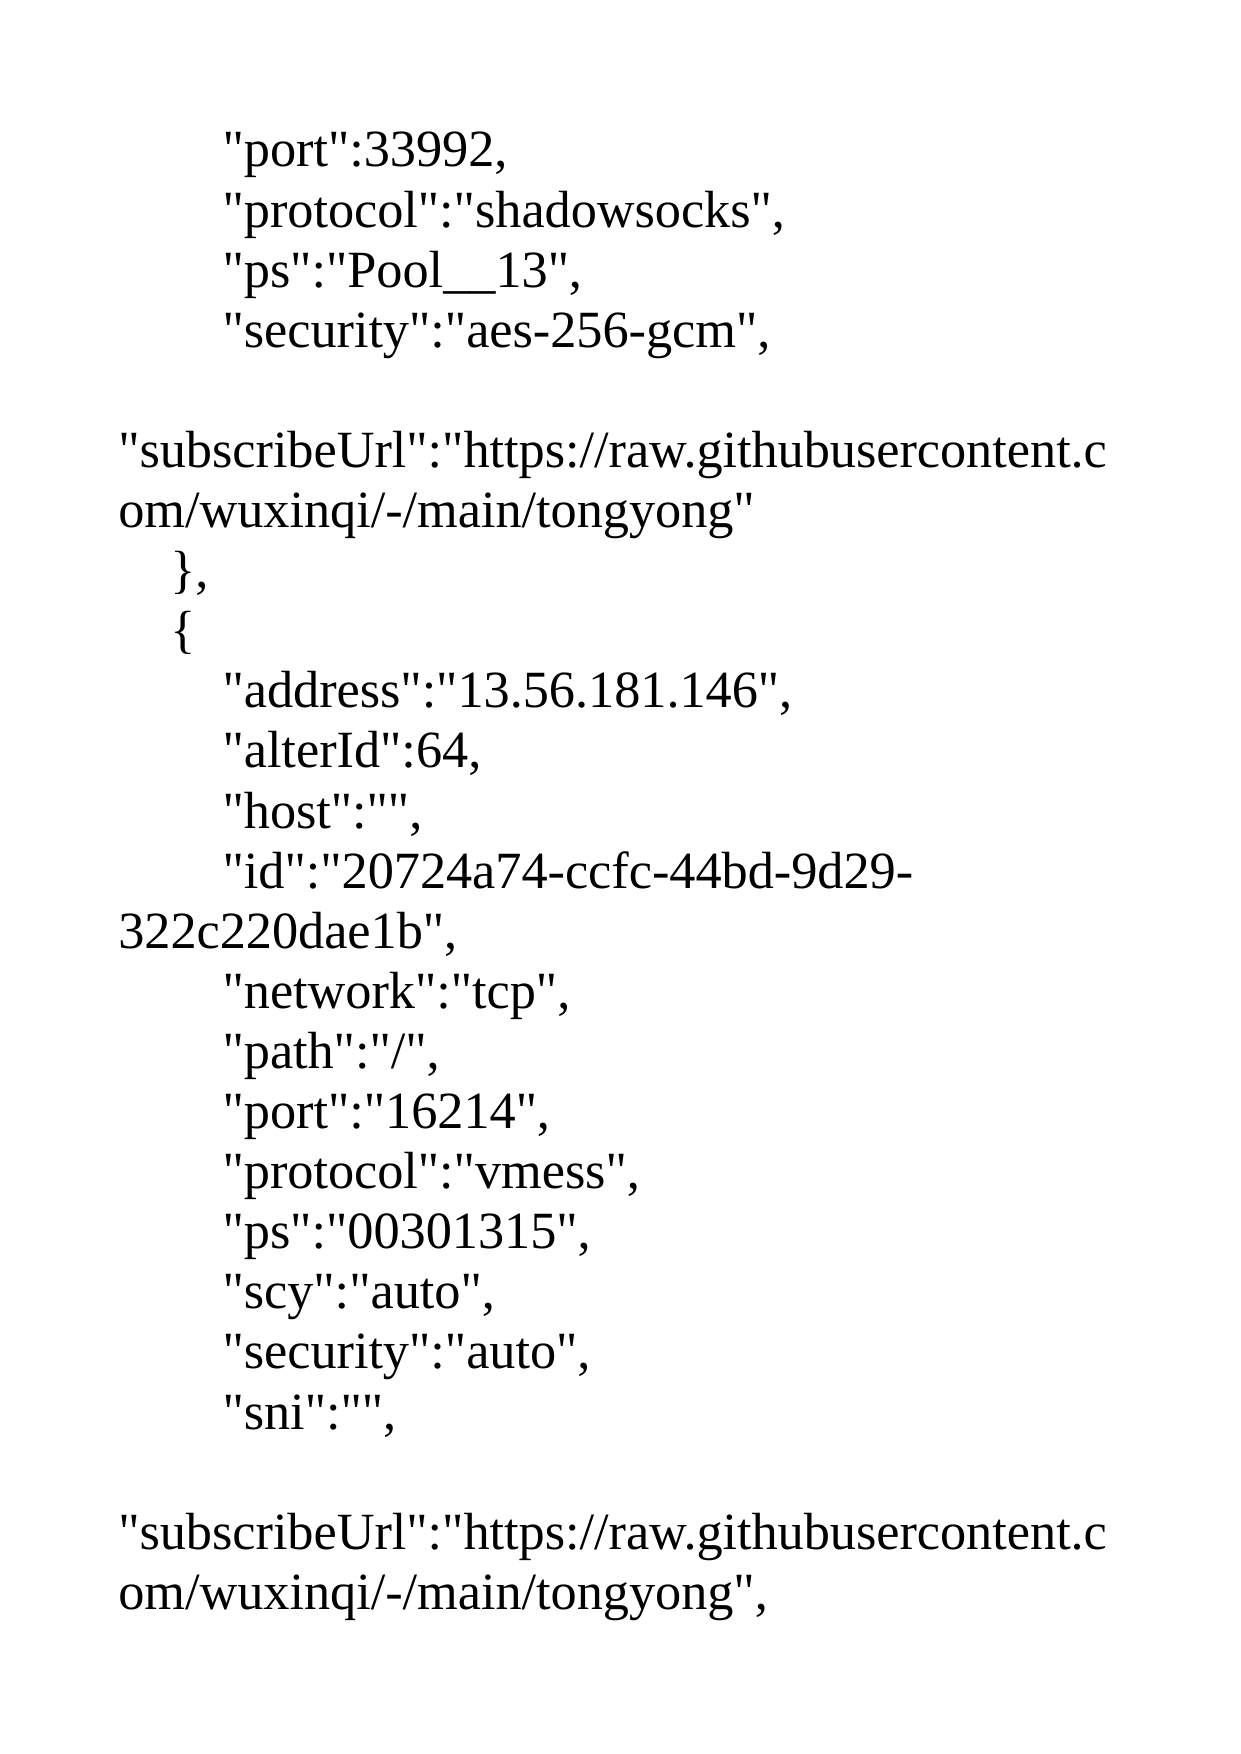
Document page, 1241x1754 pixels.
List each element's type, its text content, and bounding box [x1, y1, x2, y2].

text }, [118, 539, 1122, 599]
text "security":"auto", [118, 1320, 1122, 1380]
text "security":"aes-256-gcm", [118, 298, 1122, 358]
text { [118, 599, 1122, 659]
text "alterId":64, [118, 719, 1122, 779]
text "ps":"Pool__13", [118, 238, 1122, 298]
text "protocol":"shadowsocks", [118, 178, 1122, 238]
text "scy":"auto", [118, 1260, 1122, 1320]
text "port":"16214", [118, 1080, 1122, 1140]
text "address":"13.56.181.146", [118, 659, 1122, 719]
text "ps":"00301315", [118, 1200, 1122, 1260]
text "sni":"", [118, 1380, 1122, 1440]
text "path":"/", [118, 1020, 1122, 1080]
text "id":"20724a74-ccfc-44bd-9d29-322c220dae1b", [118, 839, 1122, 959]
text "host":"", [118, 779, 1122, 839]
text "subscribeUrl":"https://raw.githubusercontent.com/wuxinqi/-/main/tongyong", [118, 1440, 1122, 1621]
text "port":33992, [118, 118, 1122, 178]
text "subscribeUrl":"https://raw.githubusercontent.com/wuxinqi/-/main/tongyong" [118, 358, 1122, 539]
text "network":"tcp", [118, 959, 1122, 1020]
text "protocol":"vmess", [118, 1140, 1122, 1200]
